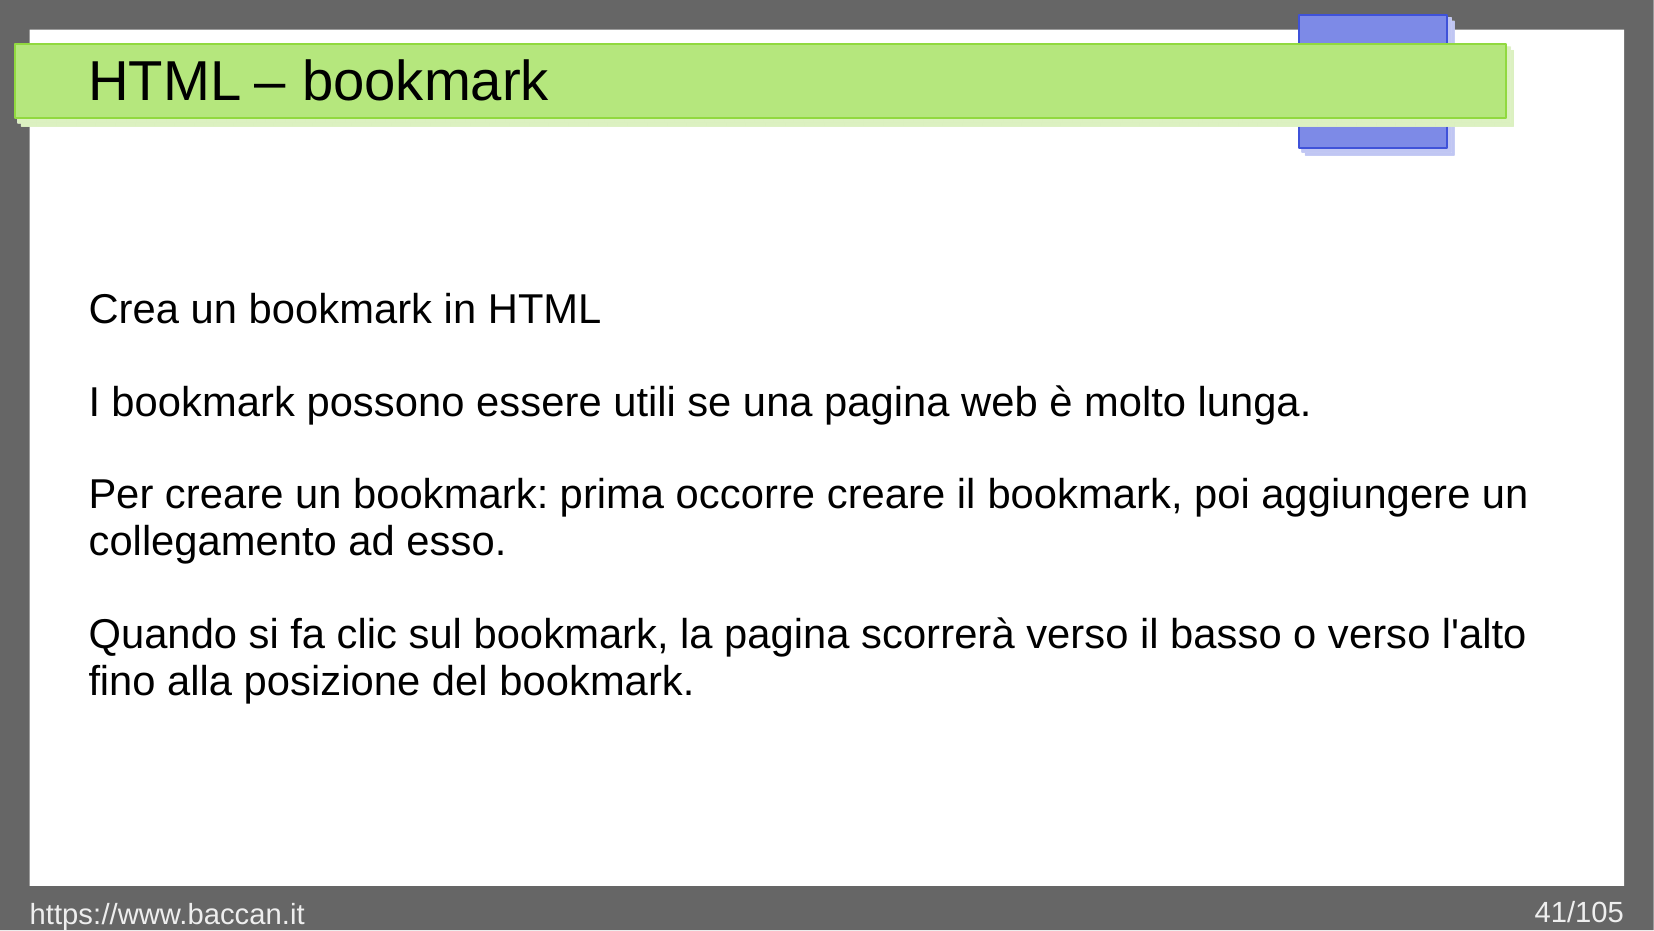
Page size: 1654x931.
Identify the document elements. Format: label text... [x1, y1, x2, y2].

text_box Crea un bookmark in HTML I bookmark possono essere utili se una pagina web è molto lunga. Per creare un bookmark: prima occorre creare il bookmark, poi aggiungere un collegamento ad esso. Quando si fa clic sul bookmark, la pagina scorrerà verso il basso o verso l'alto fino alla posizione del bookmark. [88, 169, 1565, 820]
title HTML – bookmark [88, 44, 1506, 119]
